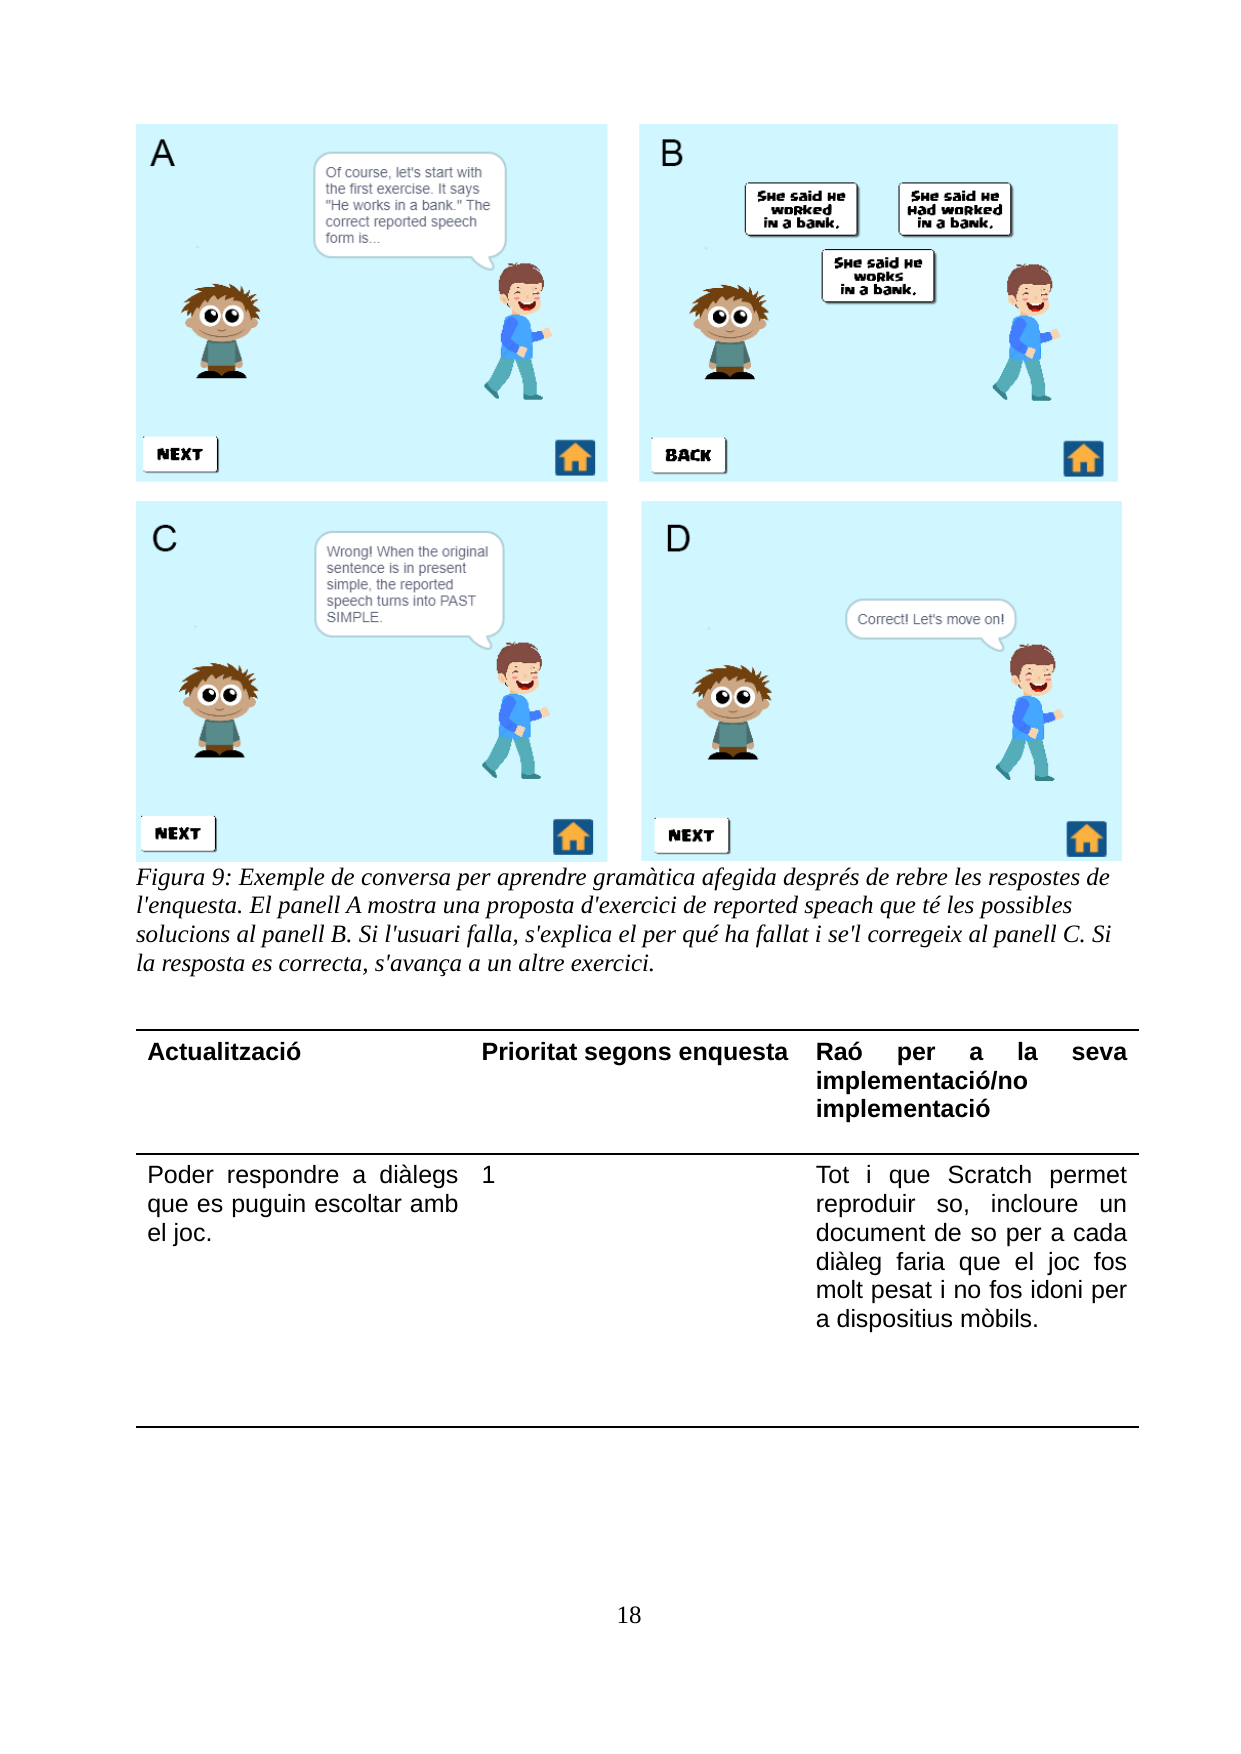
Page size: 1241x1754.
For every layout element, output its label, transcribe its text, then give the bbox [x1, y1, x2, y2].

table_cell [470, 1362, 804, 1426]
text Figura 9: Exemple de conversa per aprendre gramàtica afegida després de rebre les respostes de l'enquesta. El panell A mostra una proposta d'exercici de reported speach que té les possibles solucions al panell B. Si l'usuari falla, s'explica el per qué ha fallat i se'l corregeix al panell C. Si la resposta es correcta, s'avança a un altre exercici. [136, 862, 1122, 977]
table_header Actualització [136, 1031, 470, 1152]
picture [135, 124, 1123, 862]
table_cell Tot i que Scratch permet reproduir so, incloure un document de so per a cada diàleg faria que el joc fos molt pesat i no fos idoni per a dispositius mòbils. [804, 1155, 1139, 1362]
table_header Prioritat segons enquesta [470, 1031, 804, 1152]
table_cell Poder respondre a diàlegs que es puguin escoltar amb el joc. [136, 1155, 470, 1362]
table_cell [136, 1362, 470, 1426]
table_cell 1 [470, 1155, 804, 1362]
table_header Raó per a la seva implementació/no implementació [804, 1031, 1139, 1152]
table_cell [804, 1362, 1139, 1426]
